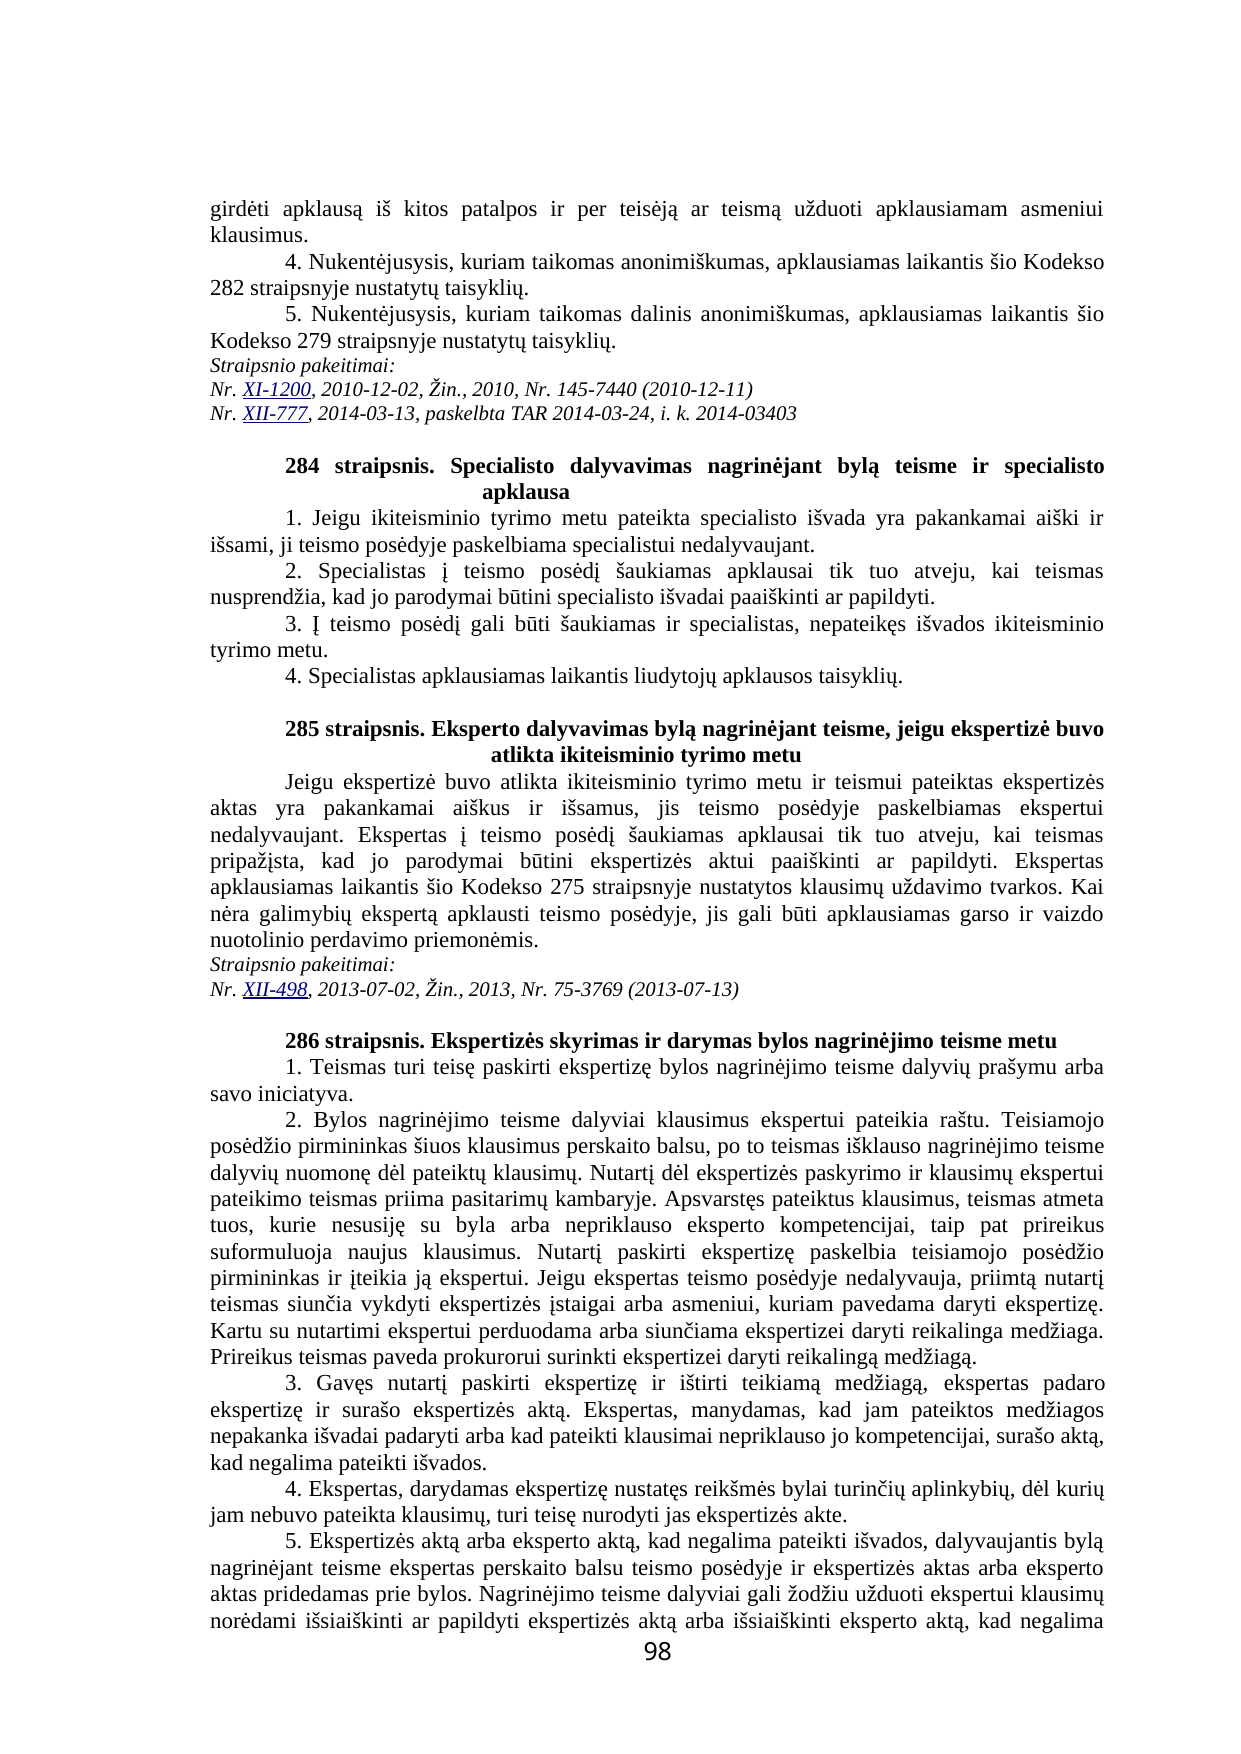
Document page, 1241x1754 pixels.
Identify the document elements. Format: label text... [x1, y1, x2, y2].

text 2. Specialistas į teismo posėdį šaukiamas apklausai tik tuo atveju, kai teismas nusprendžia, kad jo parodymai būtini specialisto išvadai paaiškinti ar papildyti. [210, 557, 1106, 610]
text Nr. XII-777, 2014-03-13, paskelbta TAR 2014-03-24, i. k. 2014-03403 [210, 401, 1106, 425]
text 284 straipsnis. Specialisto dalyvavimas nagrinėjant bylą teisme ir specialisto apklausa [285, 452, 1106, 504]
text Nr. XI-1200, 2010-12-02, Žin., 2010, Nr. 145-7440 (2010-12-11) [210, 377, 1106, 401]
text Straipsnio pakeitimai: [210, 952, 1106, 976]
text 4. Nukentėjusysis, kuriam taikomas anonimiškumas, apklausiamas laikantis šio Kodekso 282 straipsnyje nustatytų taisyklių. [210, 248, 1106, 300]
text 5. Nukentėjusysis, kuriam taikomas dalinis anonimiškumas, apklausiamas laikantis šio Kodekso 279 straipsnyje nustatytų taisyklių. [210, 300, 1106, 353]
text 2. Bylos nagrinėjimo teisme dalyviai klausimus ekspertui pateikia raštu. Teisiamojo posėdžio pirmininkas šiuos klausimus perskaito balsu, po to teismas išklauso nagrinėjimo teisme dalyvių nuomonę dėl pateiktų klausimų. Nutartį dėl ekspertizės paskyrimo ir klausimų ekspertui pateikimo teismas priima pasitarimų kambaryje. Apsvarstęs pateiktus klausimus, teismas atmeta tuos, kurie nesusiję su byla arba nepriklauso eksperto kompetencijai, taip pat prireikus suformuluoja naujus klausimus. Nutartį paskirti ekspertizę paskelbia teisiamojo posėdžio pirmininkas ir įteikia ją ekspertui. Jeigu ekspertas teismo posėdyje nedalyvauja, priimtą nutartį teismas siunčia vykdyti ekspertizės įstaigai arba asmeniui, kuriam pavedama daryti ekspertizę. Kartu su nutartimi ekspertui perduodama arba siunčiama ekspertizei daryti reikalinga medžiaga. Prireikus teismas paveda prokurorui surinkti ekspertizei daryti reikalingą medžiagą. [210, 1106, 1106, 1369]
text 3. Į teismo posėdį gali būti šaukiamas ir specialistas, nepateikęs išvados ikiteisminio tyrimo metu. [210, 610, 1106, 662]
text 1. Teismas turi teisę paskirti ekspertizę bylos nagrinėjimo teisme dalyvių prašymu arba savo iniciatyva. [210, 1053, 1106, 1106]
text 4. Specialistas apklausiamas laikantis liudytojų apklausos taisyklių. [210, 662, 1106, 689]
text 286 straipsnis. Ekspertizės skyrimas ir darymas bylos nagrinėjimo teisme metu [285, 1027, 1106, 1053]
text 4. Ekspertas, darydamas ekspertizę nustatęs reikšmės bylai turinčių aplinkybių, dėl kurių jam nebuvo pateikta klausimų, turi teisę nurodyti jas ekspertizės akte. [210, 1475, 1106, 1528]
text Nr. XII-498, 2013-07-02, Žin., 2013, Nr. 75-3769 (2013-07-13) [210, 976, 1106, 1001]
text Jeigu ekspertizė buvo atlikta ikiteisminio tyrimo metu ir teismui pateiktas ekspertizės aktas yra pakankamai aiškus ir išsamus, jis teismo posėdyje paskelbiamas ekspertui nedalyvaujant. Ekspertas į teismo posėdį šaukiamas apklausai tik tuo atveju, kai teismas pripažįsta, kad jo parodymai būtini ekspertizės aktui paaiškinti ar papildyti. Ekspertas apklausiamas laikantis šio Kodekso 275 straipsnyje nustatytos klausimų uždavimo tvarkos. Kai nėra galimybių ekspertą apklausti teismo posėdyje, jis gali būti apklausiamas garso ir vaizdo nuotolinio perdavimo priemonėmis. [210, 768, 1106, 952]
text 1. Jeigu ikiteisminio tyrimo metu pateikta specialisto išvada yra pakankamai aiški ir išsami, ji teismo posėdyje paskelbiama specialistui nedalyvaujant. [210, 504, 1106, 557]
text 285 straipsnis. Eksperto dalyvavimas bylą nagrinėjant teisme, jeigu ekspertizė buvo atlikta ikiteisminio tyrimo metu [285, 715, 1106, 768]
text Straipsnio pakeitimai: [210, 353, 1106, 377]
text 5. Ekspertizės aktą arba eksperto aktą, kad negalima pateikti išvados, dalyvaujantis bylą nagrinėjant teisme ekspertas perskaito balsu teismo posėdyje ir ekspertizės aktas arba eksperto aktas pridedamas prie bylos. Nagrinėjimo teisme dalyviai gali žodžiu užduoti ekspertui klausimų norėdami išsiaiškinti ar papildyti ekspertizės aktą arba išsiaiškinti eksperto aktą, kad negalima [210, 1528, 1106, 1633]
text 3. Gavęs nutartį paskirti ekspertizę ir ištirti teikiamą medžiagą, ekspertas padaro ekspertizę ir surašo ekspertizės aktą. Ekspertas, manydamas, kad jam pateiktos medžiagos nepakanka išvadai padaryti arba kad pateikti klausimai nepriklauso jo kompetencijai, surašo aktą, kad negalima pateikti išvados. [210, 1369, 1106, 1475]
text girdėti apklausą iš kitos patalpos ir per teisėją ar teismą užduoti apklausiamam asmeniui klausimus. [210, 195, 1106, 248]
